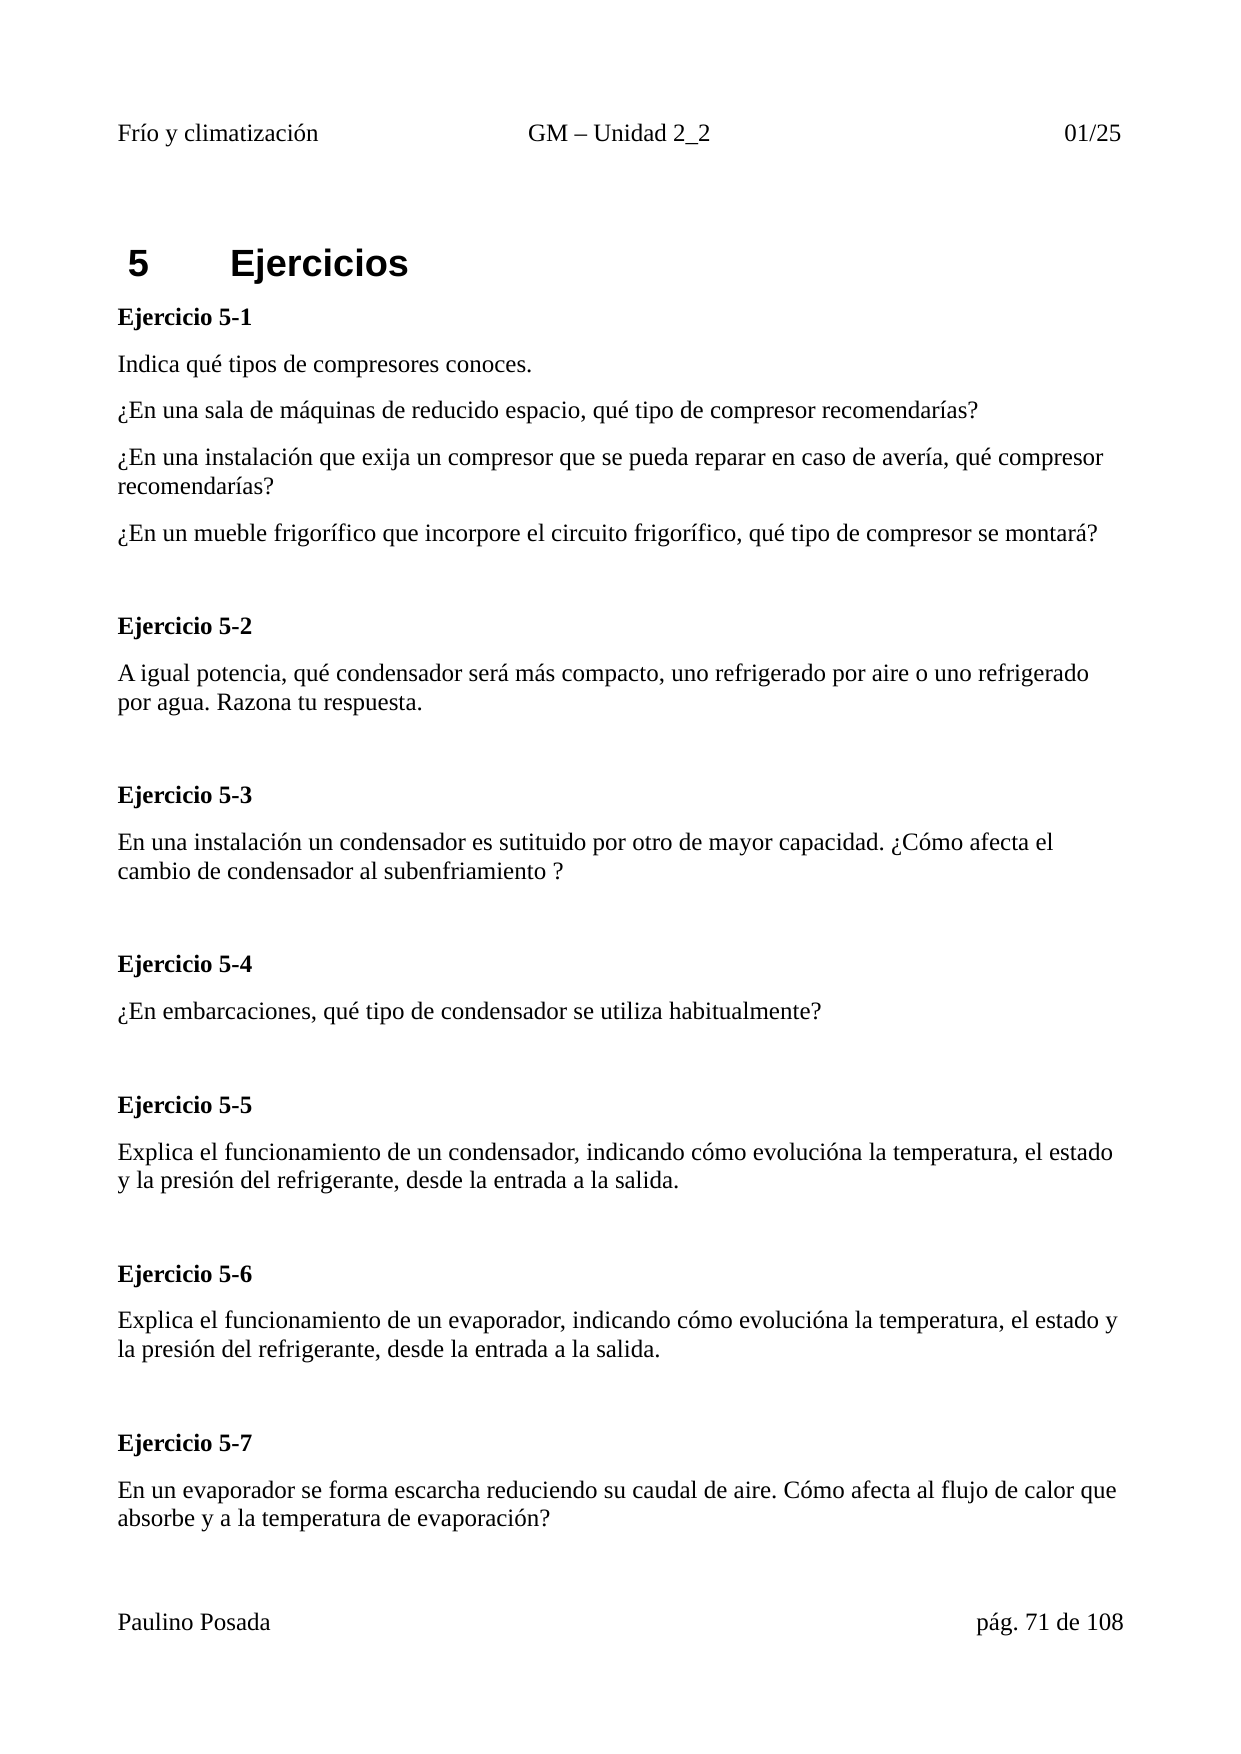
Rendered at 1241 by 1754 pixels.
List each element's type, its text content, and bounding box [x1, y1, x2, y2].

text Ejercicio 5-3 [117, 780, 1123, 809]
text Ejercicio 5-1 [117, 302, 1123, 331]
text ¿En una sala de máquinas de reducido espacio, qué tipo de compresor recomendarías? [117, 396, 1123, 424]
text Ejercicio 5-5 [117, 1090, 1123, 1118]
text En un evaporador se forma escarcha reduciendo su caudal de aire. Cómo afecta al flujo de calor que absorbe y a la temperatura de evaporación? [117, 1475, 1123, 1532]
text ¿En un mueble frigorífico que incorpore el circuito frigorífico, qué tipo de compresor se montará? [117, 518, 1123, 547]
text Explica el funcionamiento de un condensador, indicando cómo evolucióna la temperatura, el estado y la presión del refrigerante, desde la entrada a la salida. [117, 1137, 1123, 1194]
text Ejercicio 5-4 [117, 949, 1123, 978]
subtitle Ejercicios [117, 240, 1123, 284]
text Ejercicio 5-6 [117, 1259, 1123, 1288]
text En una instalación un condensador es sutituido por otro de mayor capacidad. ¿Cómo afecta el cambio de condensador al subenfriamiento ? [117, 827, 1123, 885]
text Ejercicio 5-7 [117, 1428, 1123, 1457]
text Ejercicio 5-2 [117, 611, 1123, 640]
text A igual potencia, qué condensador será más compacto, uno refrigerado por aire o uno refrigerado por agua. Razona tu respuesta. [117, 658, 1123, 716]
text ¿En embarcaciones, qué tipo de condensador se utiliza habitualmente? [117, 996, 1123, 1025]
text ¿En una instalación que exija un compresor que se pueda reparar en caso de avería, qué compresor recomendarías? [117, 442, 1123, 500]
text Indica qué tipos de compresores conoces. [117, 349, 1123, 377]
text Explica el funcionamiento de un evaporador, indicando cómo evolucióna la temperatura, el estado y la presión del refrigerante, desde la entrada a la salida. [117, 1306, 1123, 1363]
